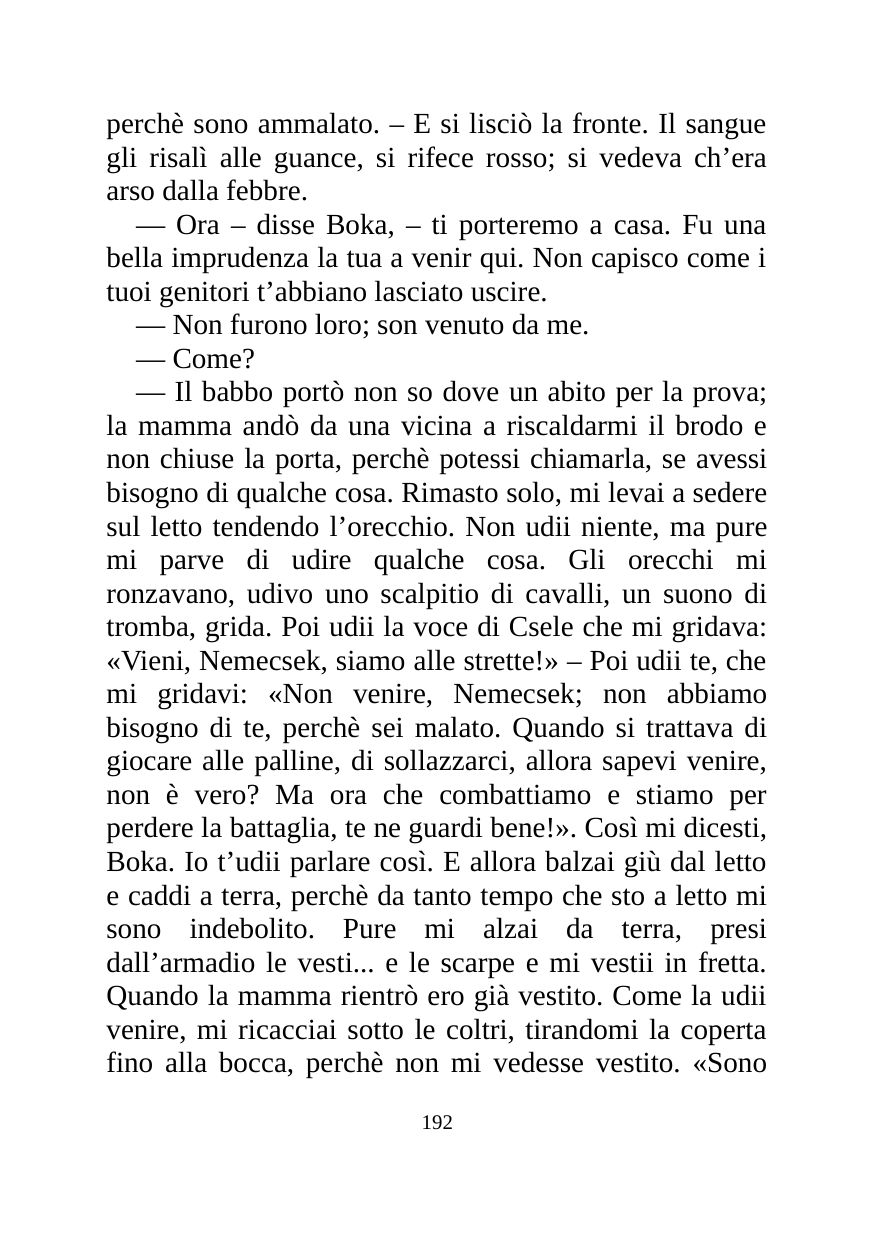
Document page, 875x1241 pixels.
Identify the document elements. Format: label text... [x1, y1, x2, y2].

text — Non furono loro; son venuto da me. [106, 307, 768, 341]
text — Il babbo portò non so dove un abito per la prova; la mamma andò da una vicina a riscaldarmi il brodo e non chiuse la porta, perchè potessi chiamarla, se avessi bisogno di qualche cosa. Rimasto solo, mi levai a sedere sul letto tendendo l’orecchio. Non udii niente, ma pure mi parve di udire qualche cosa. Gli orecchi mi ronzavano, udivo uno scalpitio di cavalli, un suono di tromba, grida. Poi udii la voce di Csele che mi gridava: «Vieni, Nemecsek, siamo alle strette!» – Poi udii te, che mi gridavi: «Non venire, Nemecsek; non abbiamo bisogno di te, perchè sei malato. Quando si trattava di giocare alle palline, di sollazzarci, allora sapevi venire, non è vero? Ma ora che combattiamo e stiamo per perdere la battaglia, te ne guardi bene!». Così mi dicesti, Boka. Io t’udii parlare così. E allora balzai giù dal letto e caddi a terra, perchè da tanto tempo che sto a letto mi sono indebolito. Pure mi alzai da terra, presi dall’armadio le vesti... e le scarpe e mi vestii in fretta. Quando la mamma rientrò ero già vestito. Come la udii venire, mi ricacciai sotto le coltri, tirandomi la coperta fino alla bocca, perchè non mi vedesse vestito. «Sono [106, 374, 768, 1079]
text — Ora – disse Boka, – ti porteremo a casa. Fu una bella imprudenza la tua a venir qui. Non capisco come i tuoi genitori t’abbiano lasciato uscire. [106, 207, 768, 307]
text perchè sono ammalato. – E si lisciò la fronte. Il sangue gli risalì alle guance, si rifece rosso; si vedeva ch’era arso dalla febbre. [106, 106, 768, 207]
text — Come? [106, 341, 768, 374]
